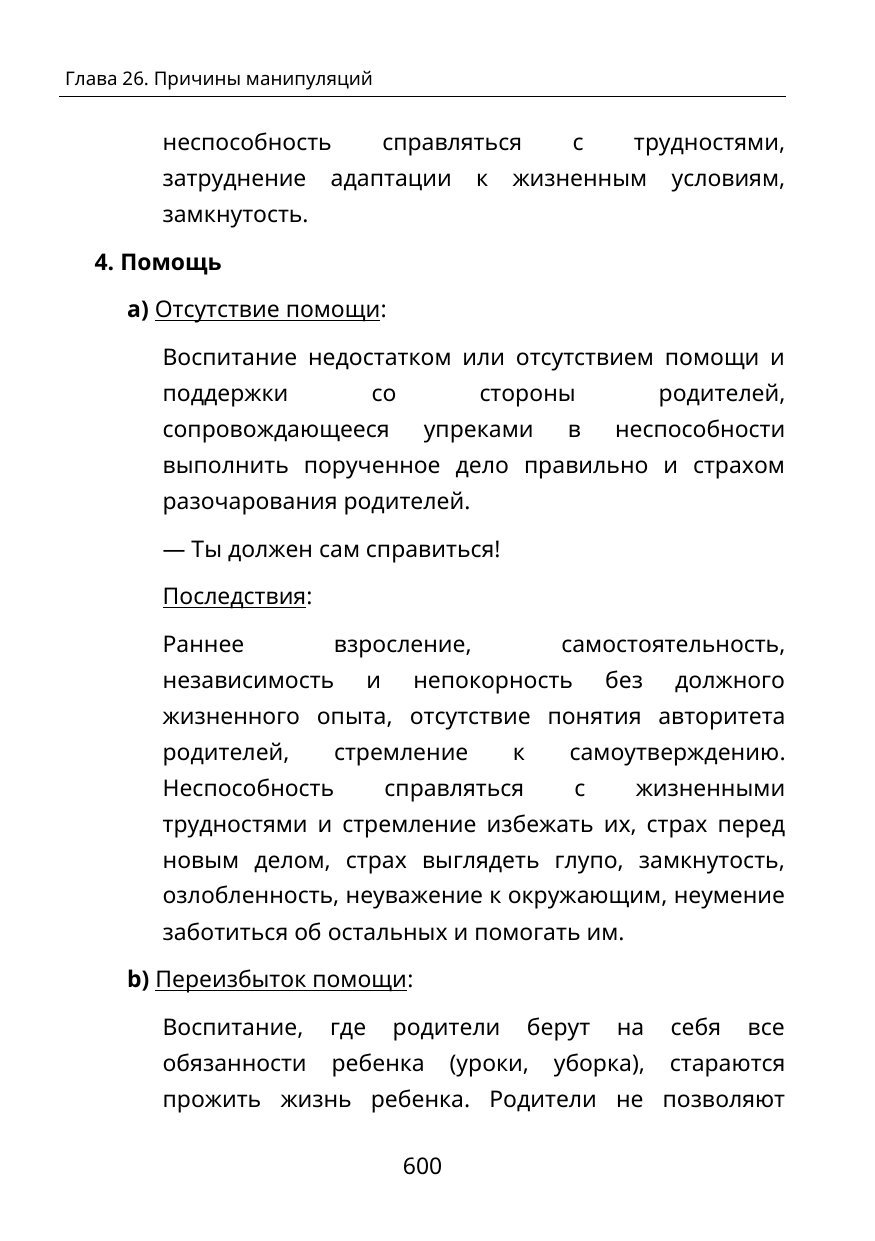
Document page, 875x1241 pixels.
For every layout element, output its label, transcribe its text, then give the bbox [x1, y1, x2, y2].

list Последствия: [121, 580, 786, 611]
list Отсутствие помощи: [121, 293, 786, 324]
list неспособность справляться с трудностями, затруднение адаптации к жизненным условиям, замкнутость. [121, 126, 786, 229]
list Помощь [88, 246, 786, 277]
list Переизбыток помощи: [121, 963, 786, 994]
list Раннее взросление, самостоятельность, независимость и непокорность без должного жизненного опыта, отсутствие понятия авторитета родителей, стремление к самоутверждению. Неспособность справляться с жизненными трудностями и стремление избежать их, страх перед новым делом, страх выглядеть глупо, замкнутость, озлобленность, неуважение к окружающим, неумение заботиться об остальных и помогать им. [121, 628, 786, 947]
list — Ты должен сам справиться! [121, 532, 786, 564]
list Воспитание, где родители берут на себя все обязанности ребенка (уроки, уборка), стараются прожить жизнь ребенка. Родители не позволяют [121, 1011, 786, 1114]
list Воспитание недостатком или отсутствием помощи и поддержки со стороны родителей, сопровождающееся упреками в неспособности выполнить порученное дело правильно и страхом разочарования родителей. [121, 341, 786, 516]
